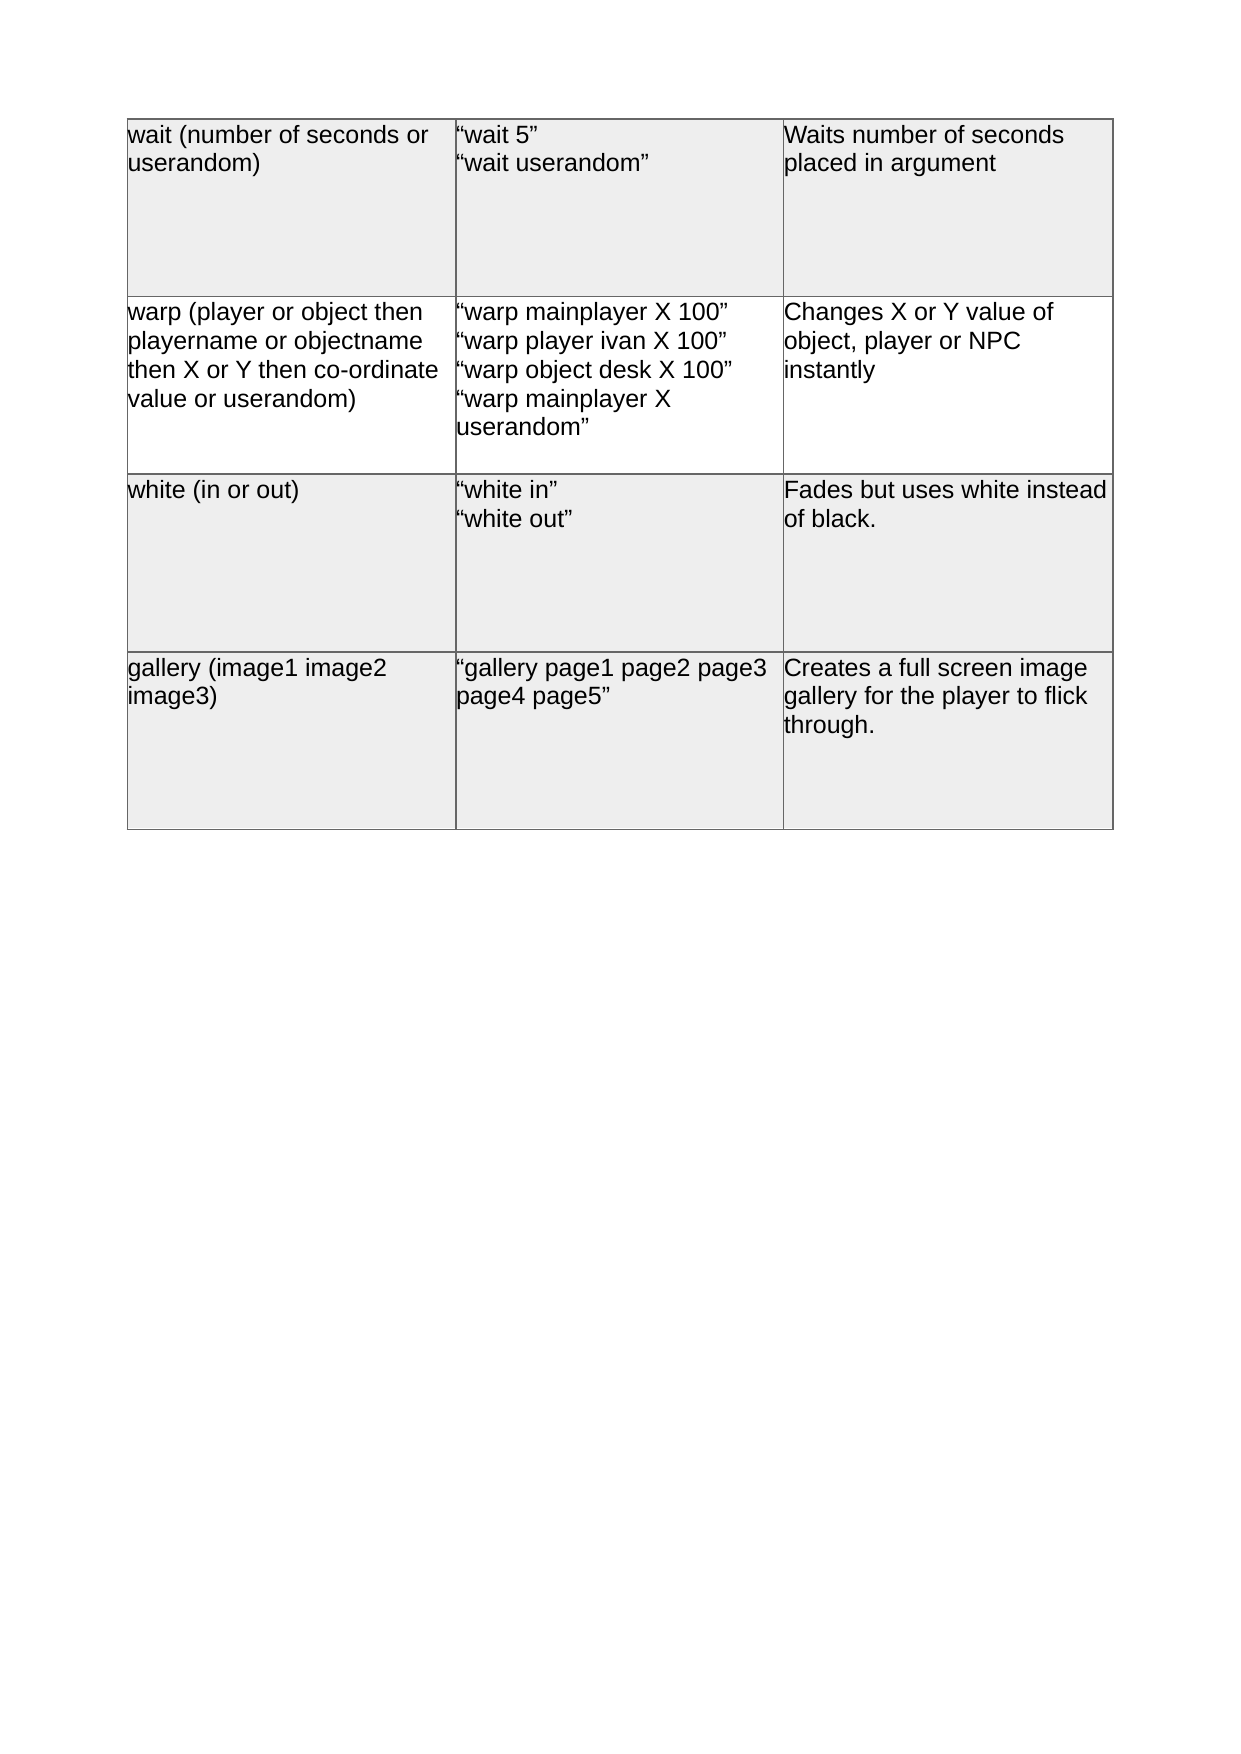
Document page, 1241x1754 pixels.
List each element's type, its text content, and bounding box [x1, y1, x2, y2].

table_cell “wait 5” “wait userandom” [457, 120, 783, 296]
table_cell white (in or out) [128, 475, 455, 651]
table_cell Waits number of seconds placed in argument [784, 120, 1112, 296]
table_cell Fades but uses white instead of black. [784, 475, 1112, 651]
table_cell Creates a full screen image gallery for the player to flick through. [784, 653, 1112, 828]
table_cell “warp mainplayer X 100” “warp player ivan X 100” “warp object desk X 100” “warp mainplayer X userandom” [457, 297, 783, 473]
table_cell “white in” “white out” [457, 475, 783, 651]
table_cell gallery (image1 image2 image3) [128, 653, 455, 828]
table_cell warp (player or object then playername or objectname then X or Y then co-ordinate value or userandom) [128, 297, 455, 473]
table_cell wait (number of seconds or userandom) [128, 120, 455, 296]
table_cell “gallery page1 page2 page3 page4 page5” [457, 653, 783, 828]
table_cell Changes X or Y value of object, player or NPC instantly [784, 297, 1112, 473]
